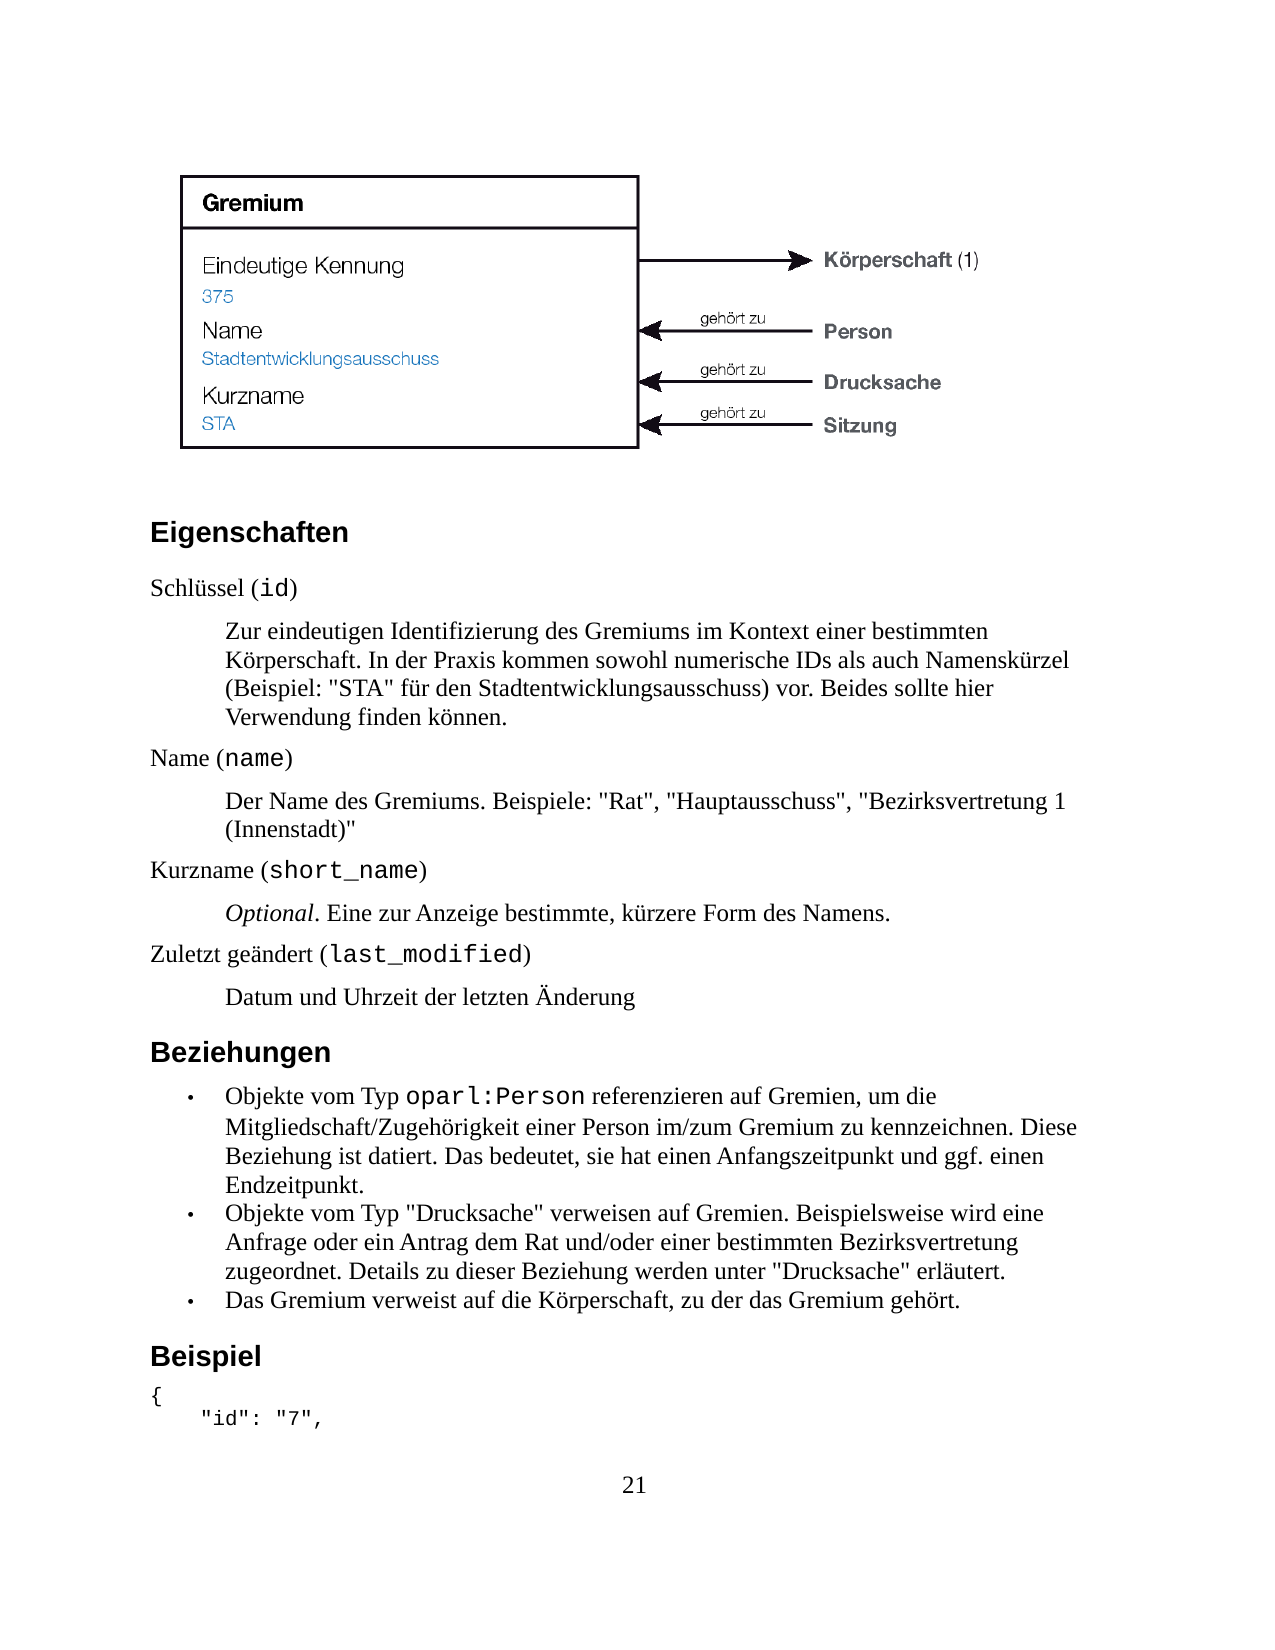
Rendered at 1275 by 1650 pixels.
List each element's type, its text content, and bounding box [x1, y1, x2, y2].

text { [150, 1384, 1125, 1408]
text Zur eindeutigen Identifizierung des Gremiums im Kontext einer bestimmten Körperschaft. In der Praxis kommen sowohl numerische IDs als auch Namenskürzel (Beispiel: "STA" für den Stadtentwicklungsausschuss) vor. Beides sollte hier Verwendung finden können. [225, 616, 1125, 731]
text "id": "7", [150, 1408, 1125, 1432]
text Schlüssel (id) [150, 573, 1125, 604]
list Objekte vom Typ oparl:Person referenzieren auf Gremien, um die Mitgliedschaft/Zugehörigkeit einer Person im/zum Gremium zu kennzeichnen. Diese Beziehung ist datiert. Das bedeutet, sie hat einen Anfangszeitpunkt und ggf. einen Endzeitpunkt. [187, 1081, 1125, 1198]
picture [150, 150, 992, 482]
subtitle Eigenschaften [150, 515, 1125, 549]
text Datum und Uhrzeit der letzten Änderung [225, 982, 1125, 1010]
text Kurzname (short_name) [150, 855, 1125, 886]
text Name (name) [150, 743, 1125, 774]
text Der Name des Gremiums. Beispiele: "Rat", "Hauptausschuss", "Bezirksvertretung 1 (Innenstadt)" [225, 786, 1125, 843]
list Das Gremium verweist auf die Körperschaft, zu der das Gremium gehört. [187, 1285, 1125, 1313]
list Objekte vom Typ "Drucksache" verweisen auf Gremien. Beispielsweise wird eine Anfrage oder ein Antrag dem Rat und/oder einer bestimmten Bezirksvertretung zugeordnet. Details zu dieser Beziehung werden unter "Drucksache" erläutert. [187, 1198, 1125, 1285]
text Zuletzt geändert (last_modified) [150, 939, 1125, 970]
text Optional. Eine zur Anzeige bestimmte, kürzere Form des Namens. [225, 898, 1125, 927]
subtitle Beziehungen [150, 1035, 1125, 1069]
subtitle Beispiel [150, 1338, 1125, 1372]
